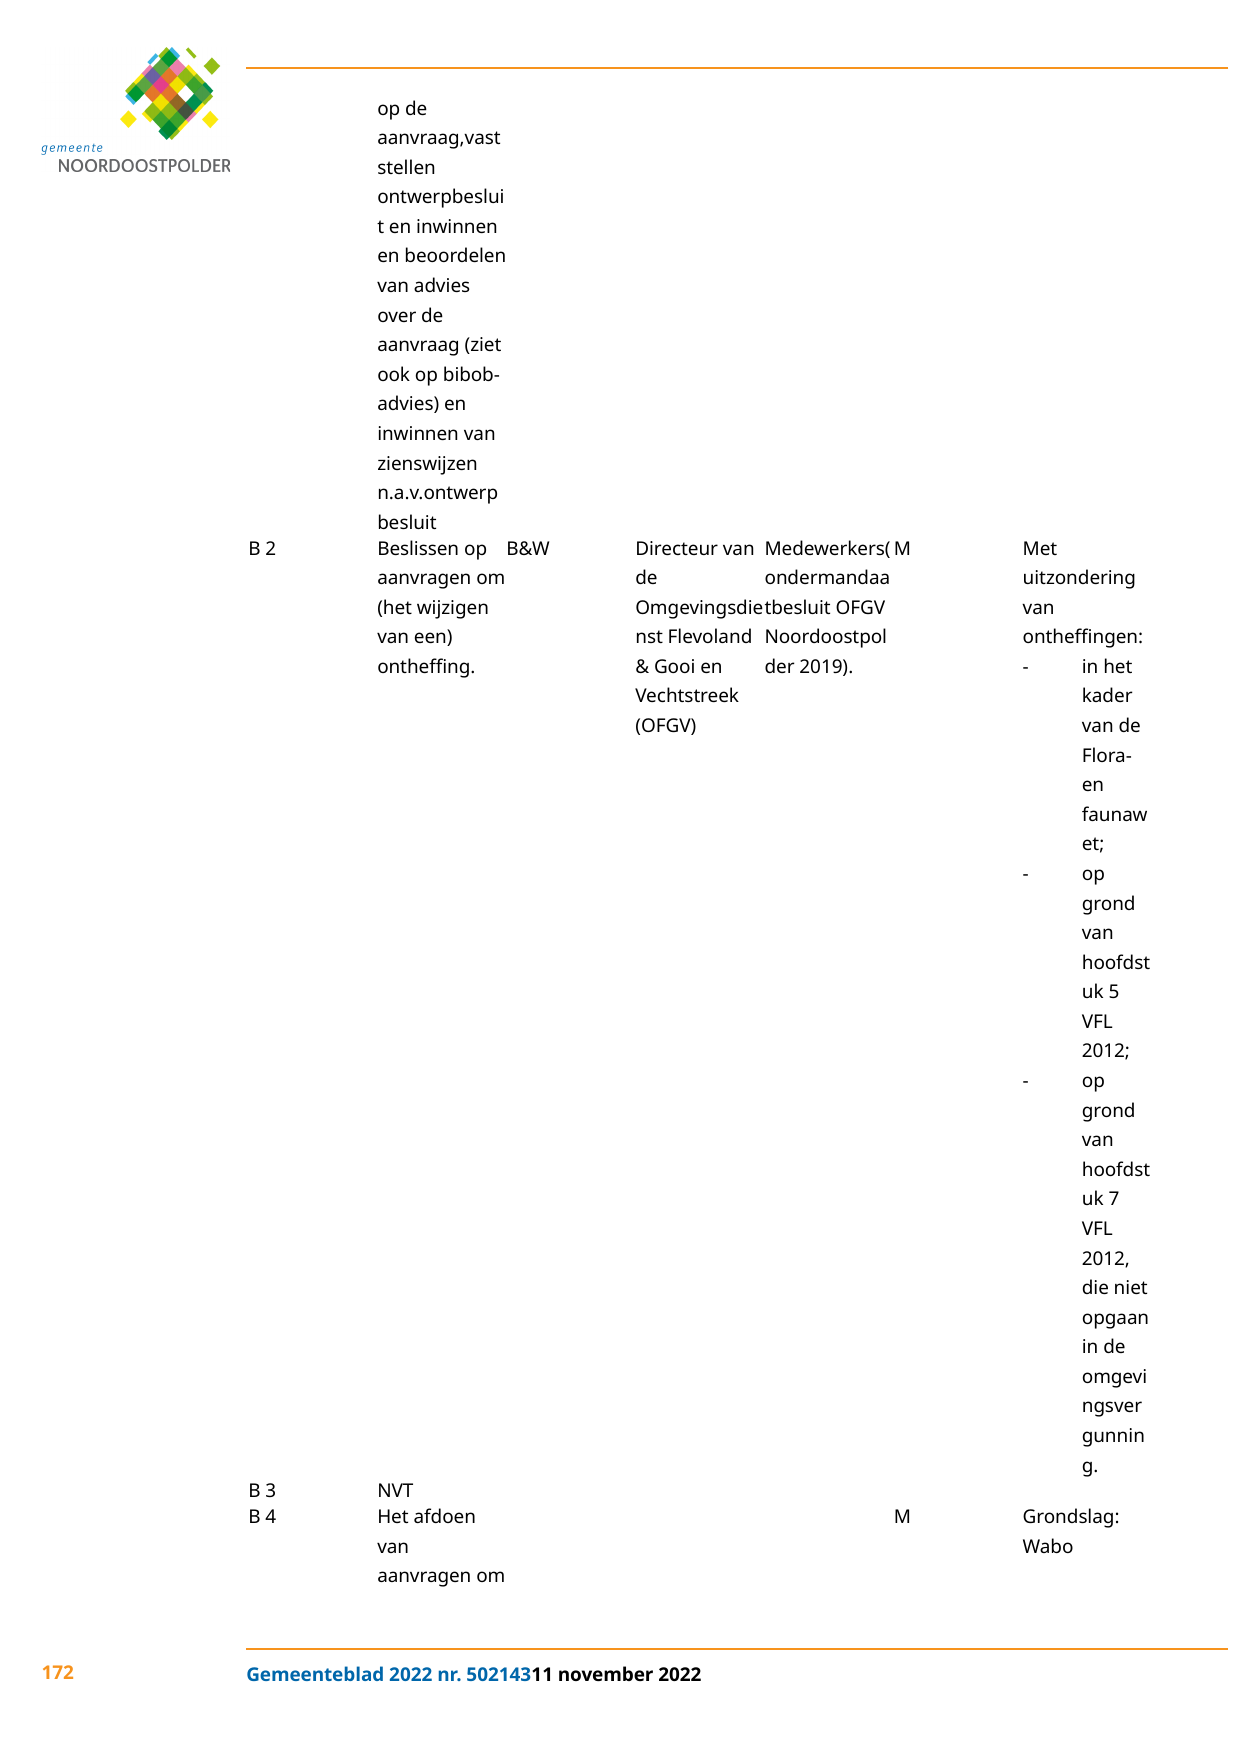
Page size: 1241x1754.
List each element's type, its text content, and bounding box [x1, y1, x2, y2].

table_cell Grondslag: Wabo [1023, 1503, 1152, 1588]
table_cell [635, 1503, 764, 1588]
table_cell B&W [506, 535, 635, 1477]
table_cell Directeur van de Omgevingsdienst Flevoland & Gooi en Vechtstreek (OFGV) [635, 535, 764, 1477]
table_cell [506, 1503, 635, 1588]
table_cell NVT [377, 1478, 506, 1503]
table_cell M [894, 535, 1022, 1477]
table_cell [635, 1478, 764, 1503]
table_cell [764, 95, 893, 535]
table_cell Beslissen op aanvragen om (het wijzigen van een) ontheffing. [377, 535, 506, 1477]
table_cell B 2 [248, 535, 377, 1477]
table_cell [894, 95, 1022, 535]
table_cell B 4 [248, 1503, 377, 1588]
table_cell Met uitzondering van ontheffingen: in het kader van de Flora- en faunawet; op grond van hoofdstuk 5 VFL 2012; op grond van hoofdstuk 7 VFL 2012, die niet opgaan in de omgevingsvergunning. [1023, 535, 1152, 1477]
picture [41, 47, 231, 172]
table_cell op de aanvraag,vaststellen ontwerpbesluit en inwinnen en beoordelen van advies over de aanvraag (ziet ook op bibob-advies) en inwinnen van zienswijzen n.a.v.ontwerpbesluit [377, 95, 506, 535]
table_cell [635, 95, 764, 535]
table_cell B 3 [248, 1478, 377, 1503]
table_cell [1023, 1478, 1152, 1503]
table_cell Medewerkers(ondermandaatbesluit OFGV Noordoostpolder 2019). [764, 535, 893, 1477]
table_cell [764, 1478, 893, 1503]
table_cell [1023, 95, 1152, 535]
table_cell [248, 95, 377, 535]
table_cell M [894, 1503, 1022, 1588]
table_cell [894, 1478, 1022, 1503]
table_cell [506, 1478, 635, 1503]
table_cell Het afdoen van aanvragen om [377, 1503, 506, 1588]
table_cell [764, 1503, 893, 1588]
table_cell [506, 95, 635, 535]
